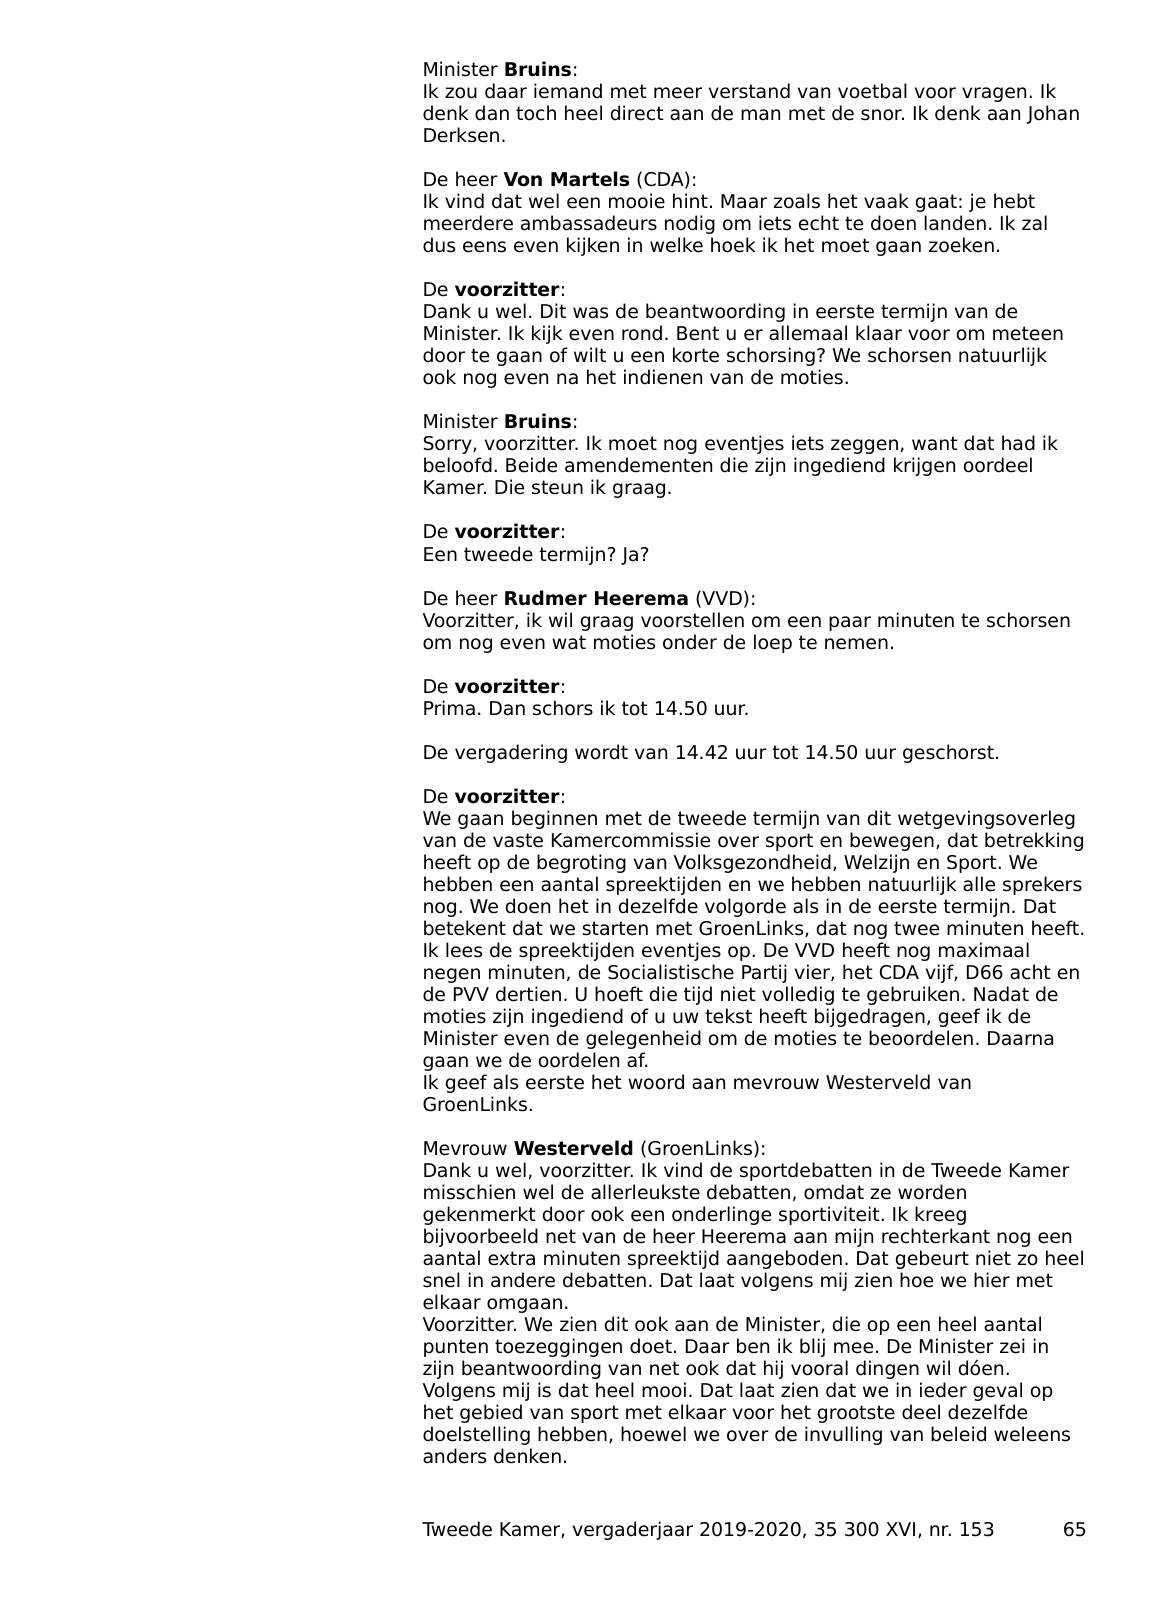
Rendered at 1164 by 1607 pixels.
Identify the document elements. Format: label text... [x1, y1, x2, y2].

text Prima. Dan schors ik tot 14.50 uur. [422, 698, 1087, 720]
text Een tweede termijn? Ja? [422, 543, 1087, 565]
text De voorzitter: [422, 279, 1087, 301]
text Voorzitter. We zien dit ook aan de Minister, die op een heel aantal punten toezeggingen doet. Daar ben ik blij mee. De Minister zei in zijn beantwoording van net ook dat hij vooral dingen wil dóen. Volgens mij is dat heel mooi. Dat laat zien dat we in ieder geval op het gebied van sport met elkaar voor het grootste deel dezelfde doelstelling hebben, hoewel we over de invulling van beleid weleens anders denken. [422, 1314, 1087, 1468]
text De voorzitter: [422, 676, 1087, 698]
text De voorzitter: [422, 786, 1087, 808]
text Sorry, voorzitter. Ik moet nog eventjes iets zeggen, want dat had ik beloofd. Beide amendementen die zijn ingediend krijgen oordeel Kamer. Die steun ik graag. [422, 433, 1087, 499]
text De heer Von Martels (CDA): [422, 169, 1087, 191]
text De voorzitter: [422, 521, 1087, 543]
text Minister Bruins: [422, 411, 1087, 433]
text Minister Bruins: [422, 59, 1087, 81]
text Voorzitter, ik wil graag voorstellen om een paar minuten te schorsen om nog even wat moties onder de loep te nemen. [422, 609, 1087, 653]
text Mevrouw Westerveld (GroenLinks): [422, 1138, 1087, 1160]
text We gaan beginnen met de tweede termijn van dit wetgevingsoverleg van de vaste Kamercommissie over sport en bewegen, dat betrekking heeft op de begroting van Volksgezondheid, Welzijn en Sport. We hebben een aantal spreektijden en we hebben natuurlijk alle sprekers nog. We doen het in dezelfde volgorde als in de eerste termijn. Dat betekent dat we starten met GroenLinks, dat nog twee minuten heeft. Ik lees de spreektijden eventjes op. De VVD heeft nog maximaal negen minuten, de Socialistische Partij vier, het CDA vijf, D66 acht en de PVV dertien. U hoeft die tijd niet volledig te gebruiken. Nadat de moties zijn ingediend of u uw tekst heeft bijgedragen, geef ik de Minister even de gelegenheid om de moties te beoordelen. Daarna gaan we de oordelen af. [422, 808, 1087, 1072]
text Dank u wel, voorzitter. Ik vind de sportdebatten in de Tweede Kamer misschien wel de allerleukste debatten, omdat ze worden gekenmerkt door ook een onderlinge sportiviteit. Ik kreeg bijvoorbeeld net van de heer Heerema aan mijn rechterkant nog een aantal extra minuten spreektijd aangeboden. Dat gebeurt niet zo heel snel in andere debatten. Dat laat volgens mij zien hoe we hier met elkaar omgaan. [422, 1160, 1087, 1314]
text De vergadering wordt van 14.42 uur tot 14.50 uur geschorst. [422, 742, 1087, 764]
text Ik zou daar iemand met meer verstand van voetbal voor vragen. Ik denk dan toch heel direct aan de man met de snor. Ik denk aan Johan Derksen. [422, 81, 1087, 147]
text Ik geef als eerste het woord aan mevrouw Westerveld van GroenLinks. [422, 1072, 1087, 1116]
text Ik vind dat wel een mooie hint. Maar zoals het vaak gaat: je hebt meerdere ambassadeurs nodig om iets echt te doen landen. Ik zal dus eens even kijken in welke hoek ik het moet gaan zoeken. [422, 191, 1087, 257]
text De heer Rudmer Heerema (VVD): [422, 588, 1087, 609]
text Dank u wel. Dit was de beantwoording in eerste termijn van de Minister. Ik kijk even rond. Bent u er allemaal klaar voor om meteen door te gaan of wilt u een korte schorsing? We schorsen natuurlijk ook nog even na het indienen van de moties. [422, 301, 1087, 389]
